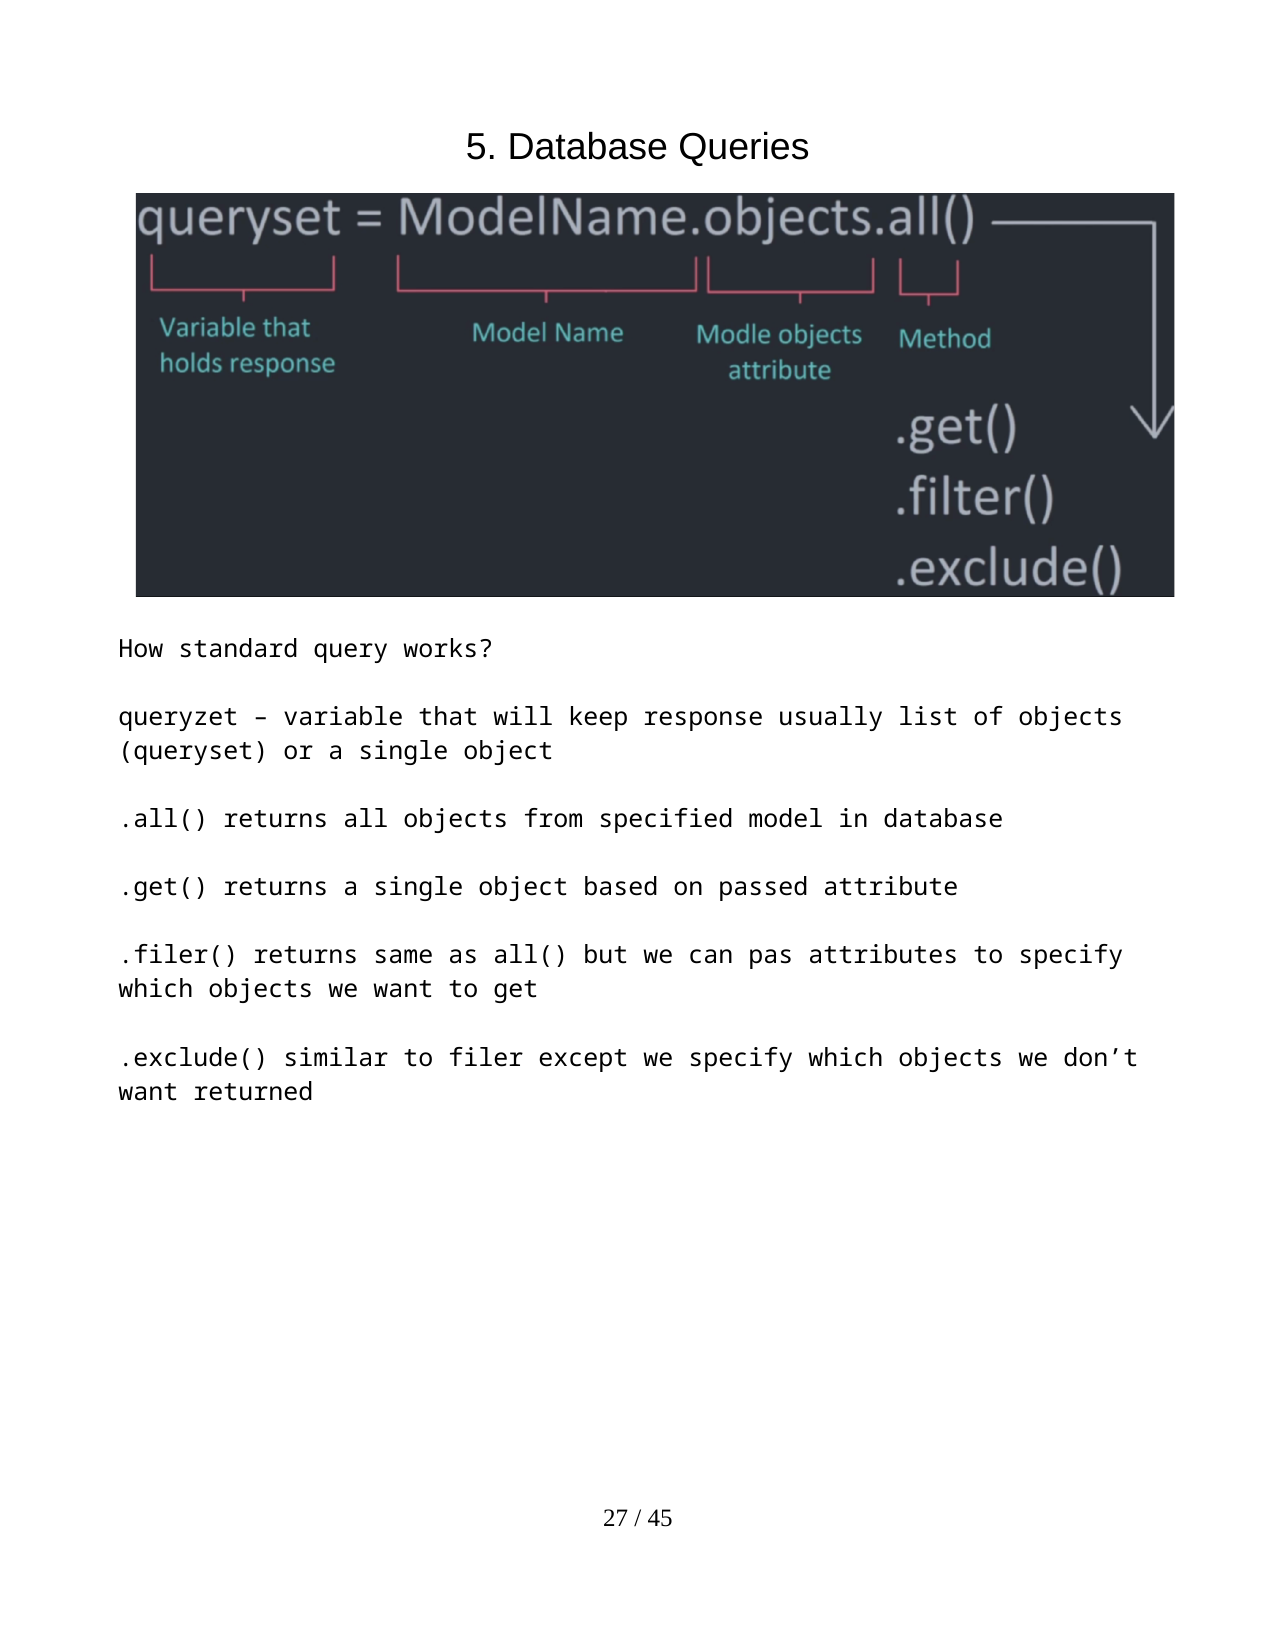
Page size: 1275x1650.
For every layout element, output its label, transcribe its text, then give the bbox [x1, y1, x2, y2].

text .get() returns a single object based on passed attribute [118, 869, 1157, 903]
text .filer() returns same as all() but we can pas attributes to specify which objects we want to get [118, 937, 1157, 1005]
text How standard query works? [118, 630, 1157, 664]
subtitle 5. Database Queries [118, 124, 1157, 167]
text queryzet – variable that will keep response usually list of objects (queryset) or a single object [118, 698, 1157, 767]
text .all() returns all objects from specified model in database [118, 801, 1157, 835]
text .exclude() similar to filer except we specify which objects we don’t want returned [118, 1039, 1157, 1107]
picture [135, 193, 1175, 597]
